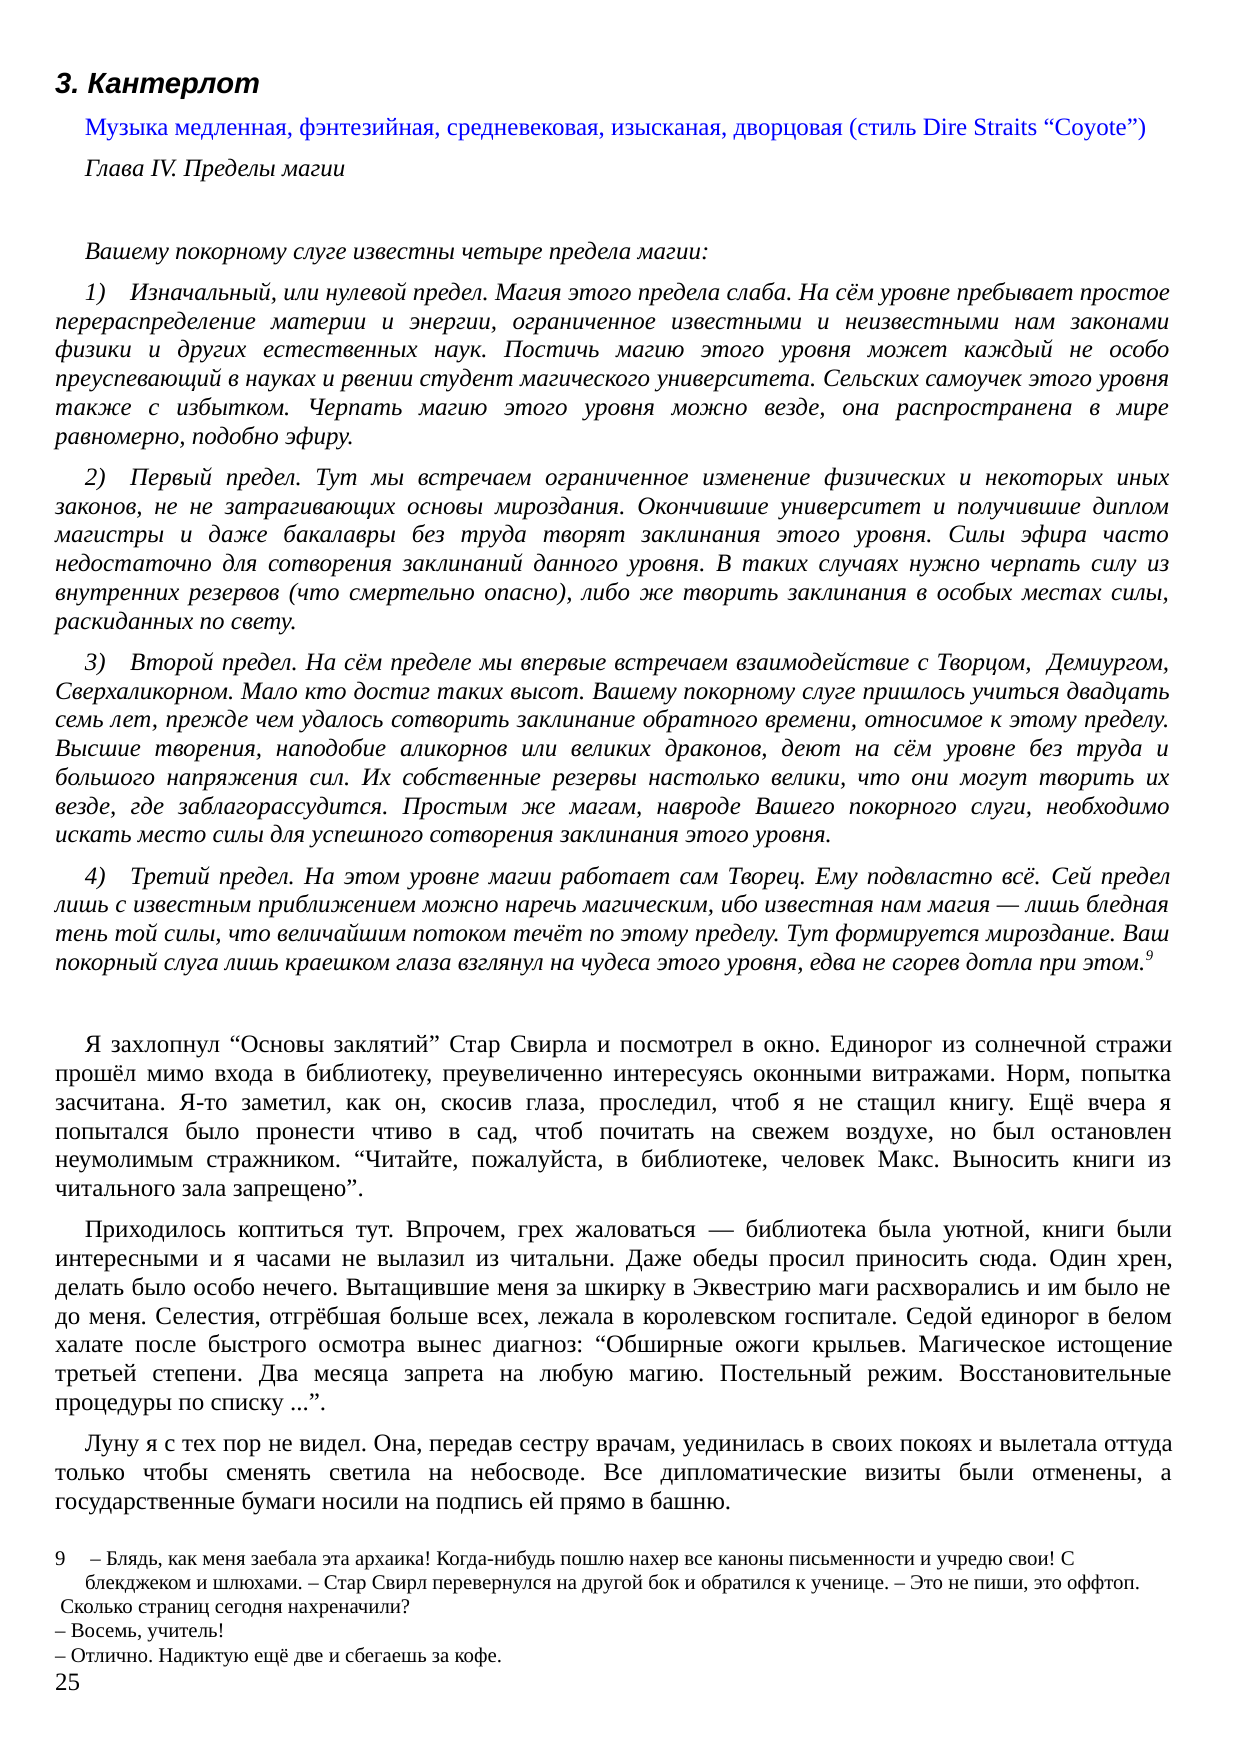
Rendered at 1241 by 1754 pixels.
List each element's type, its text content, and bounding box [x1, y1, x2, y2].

text Вашему покорному слуге известны четыре предела магии: [55, 236, 1173, 264]
list Первый предел. Тут мы встречаем ограниченное изменение физических и некоторых иных законов, не не затрагивающих основы мироздания. Окончившие университет и получившие диплом магистры и даже бакалавры без труда творят заклинания этого уровня. Силы эфира часто недостаточно для сотворения заклинаний данного уровня. В таких случаях нужно черпать силу из внутренних резервов (что смертельно опасно), либо же творить заклинания в особых местах силы, раскиданных по свету. [55, 462, 1173, 634]
list – Отлично. Надиктую ещё две и сбегаешь за кофе. [55, 1642, 1173, 1667]
text Глава IV. Пределы магии [55, 153, 1173, 182]
text Луну я с тех пор не видел. Она, передав сестру врачам, уединилась в своих покоях и вылетала оттуда только чтобы сменять светила на небосводе. Все дипломатические визиты были отменены, а государственные бумаги носили на подпись ей прямо в башню. [55, 1428, 1173, 1514]
text Приходилось коптиться тут. Впрочем, грех жаловаться — библиотека была уютной, книги были интересными и я часами не вылазил из читальни. Даже обеды просил приносить сюда. Один хрен, делать было особо нечего. Вытащившие меня за шкирку в Эквестрию маги расхворались и им было не до меня. Селестия, отгрёбшая больше всех, лежала в королевском госпитале. Седой единорог в белом халате после быстрого осмотра вынес диагноз: “Обширные ожоги крыльев. Магическое истощение третьей степени. Два месяца запрета на любую магию. Постельный режим. Восстановительные процедуры по списку ...”. [55, 1214, 1173, 1416]
list – Блядь, как меня заебала эта архаика! Когда-нибудь пошлю нахер все каноны письменности и учредю свои! С блекджеком и шлюхами. – Стар Свирл перевернулся на другой бок и обратился к ученице. – Это не пиши, это оффтоп. [55, 1546, 1173, 1594]
text Музыка медленная, фэнтезийная, средневековая, изысканая, дворцовая (стиль Dire Straits “Coyote”) [55, 112, 1173, 141]
list Третий предел. На этом уровне магии работает сам Творец. Ему подвластно всё. Сей предел лишь с известным приближением можно наречь магическим, ибо известная нам магия — лишь бледная тень той силы, что величайшим потоком течёт по этому пределу. Тут формируется мироздание. Ваш покорный слуга лишь краешком глаза взглянул на чудеса этого уровня, едва не сгорев дотла при этом. [55, 861, 1173, 976]
list Изначальный, или нулевой предел. Магия этого предела слаба. На сём уровне пребывает простое перераспределение материи и энергии, ограниченное известными и неизвестными нам законами физики и других естественных наук. Постичь магию этого уровня может каждый не особо преуспевающий в науках и рвении студент магического университета. Сельских самоучек этого уровня также с избытком. Черпать магию этого уровня можно везде, она распространена в мире равномерно, подобно эфиру. [55, 277, 1173, 449]
subtitle 3. Кантерлот [55, 66, 1173, 99]
list – Восемь, учитель! [55, 1618, 1173, 1642]
text Я захлопнул “Основы заклятий” Стар Свирла и посмотрел в окно. Единорог из солнечной стражи прошёл мимо входа в библиотеку, преувеличенно интересуясь оконными витражами. Норм, попытка засчитана. Я-то заметил, как он, скосив глаза, проследил, чтоб я не стащил книгу. Ещё вчера я попытался было пронести чтиво в сад, чтоб почитать на свежем воздухе, но был остановлен неумолимым стражником. “Читайте, пожалуйста, в библиотеке, человек Макс. Выносить книги из читального зала запрещено”. [55, 1029, 1173, 1202]
list Второй предел. На сём пределе мы впервые встречаем взаимодействие с Творцом, Демиургом, Сверхаликорном. Мало кто достиг таких высот. Вашему покорному слуге пришлось учиться двадцать семь лет, прежде чем удалось сотворить заклинание обратного времени, относимое к этому пределу. Высшие творения, наподобие аликорнов или великих драконов, деют на сём уровне без труда и большого напряжения сил. Их собственные резервы настолько велики, что они могут творить их везде, где заблагорассудится. Простым же магам, навроде Вашего покорного слуги, необходимо искать место силы для успешного сотворения заклинания этого уровня. [55, 647, 1173, 848]
list Сколько страниц сегодня нахреначили? [55, 1594, 1173, 1618]
